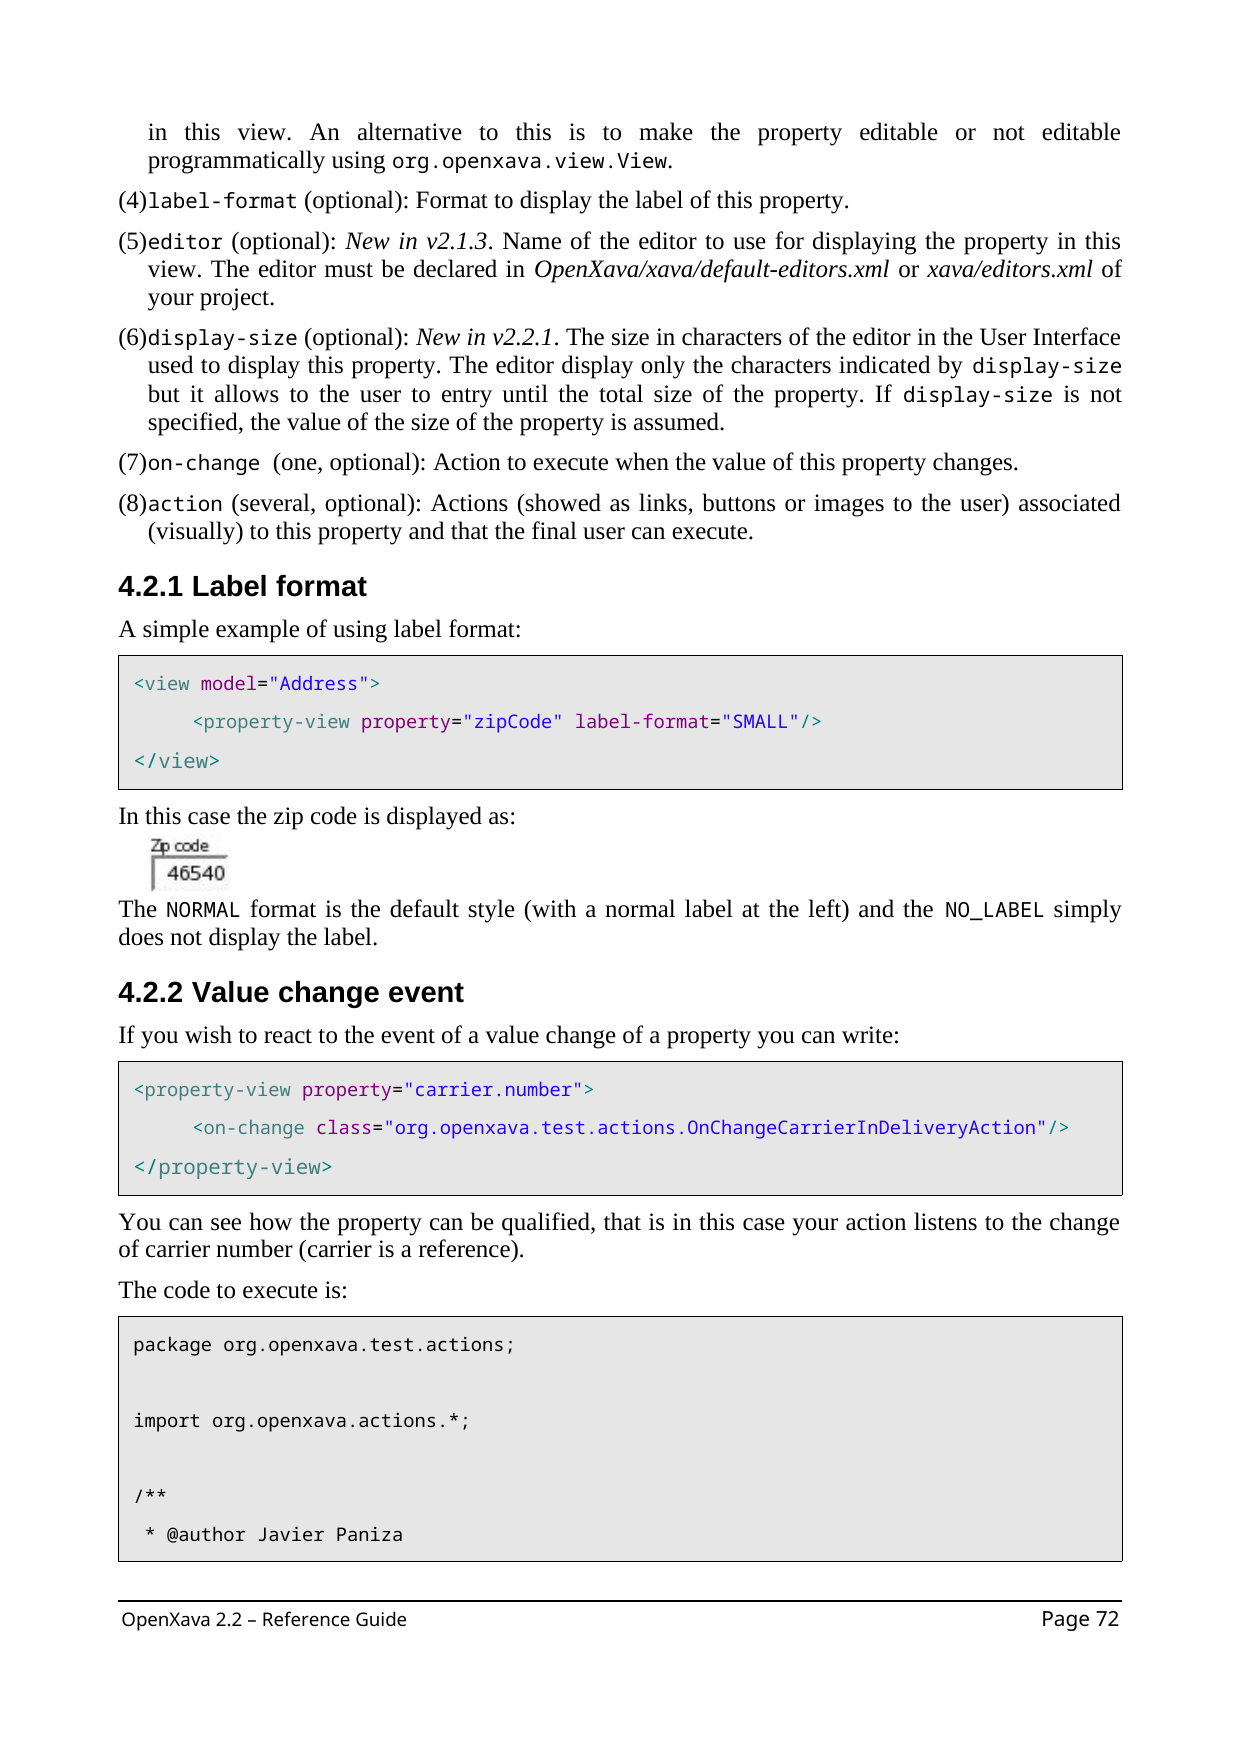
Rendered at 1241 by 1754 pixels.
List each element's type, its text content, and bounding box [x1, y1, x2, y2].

list display-size (optional): New in v2.2.1. The size in characters of the editor in the User Interface used to display this property. The editor display only the characters indicated by display-size but it allows to the user to entry until the total size of the property. If display-size is not specified, the value of the size of the property is assumed. [118, 323, 1122, 436]
list action (several, optional): Actions (showed as links, buttons or images to the user) associated (visually) to this property and that the final user can execute. [118, 489, 1122, 545]
text The code to execute is: [118, 1276, 1122, 1303]
text <property-view property="carrier.number"> [119, 1062, 1122, 1099]
text </view> [119, 731, 1122, 789]
text A simple example of using label format: [118, 615, 1122, 643]
subtitle Label format [118, 570, 1122, 603]
text In this case the zip code is displayed as: [118, 802, 1122, 830]
text package org.openxava.test.actions; [119, 1317, 1122, 1354]
text The NORMAL format is the default style (with a normal label at the left) and the NO_LABEL simply does not display the label. [118, 895, 1122, 951]
picture [148, 834, 232, 895]
text <view model="Address"> [119, 656, 1122, 693]
text import org.openxava.actions.*; [119, 1392, 1122, 1430]
text If you wish to react to the event of a value change of a property you can write: [118, 1021, 1122, 1049]
text <on-change class="org.openxava.test.actions.OnChangeCarrierInDeliveryAction"/> [119, 1099, 1122, 1137]
text </property-view> [119, 1137, 1122, 1195]
subtitle Value change event [118, 976, 1122, 1009]
text You can see how the property can be qualified, that is in this case your action listens to the change of carrier number (carrier is a reference). [118, 1208, 1122, 1263]
list on-change (one, optional): Action to execute when the value of this property changes. [118, 448, 1122, 477]
list in this view. An alternative to this is to make the property editable or not editable programmatically using org.openxava.view.View. [118, 118, 1122, 174]
text /** [119, 1468, 1122, 1506]
list editor (optional): New in v2.1.3. Name of the editor to use for displaying the property in this view. The editor must be declared in OpenXava/xava/default-editors.xml or xava/editors.xml of your project. [118, 227, 1122, 311]
text * @author Javier Paniza [119, 1506, 1122, 1561]
list label-format (optional): Format to display the label of this property. [118, 187, 1122, 215]
text <property-view property="zipCode" label-format="SMALL"/> [119, 693, 1122, 731]
